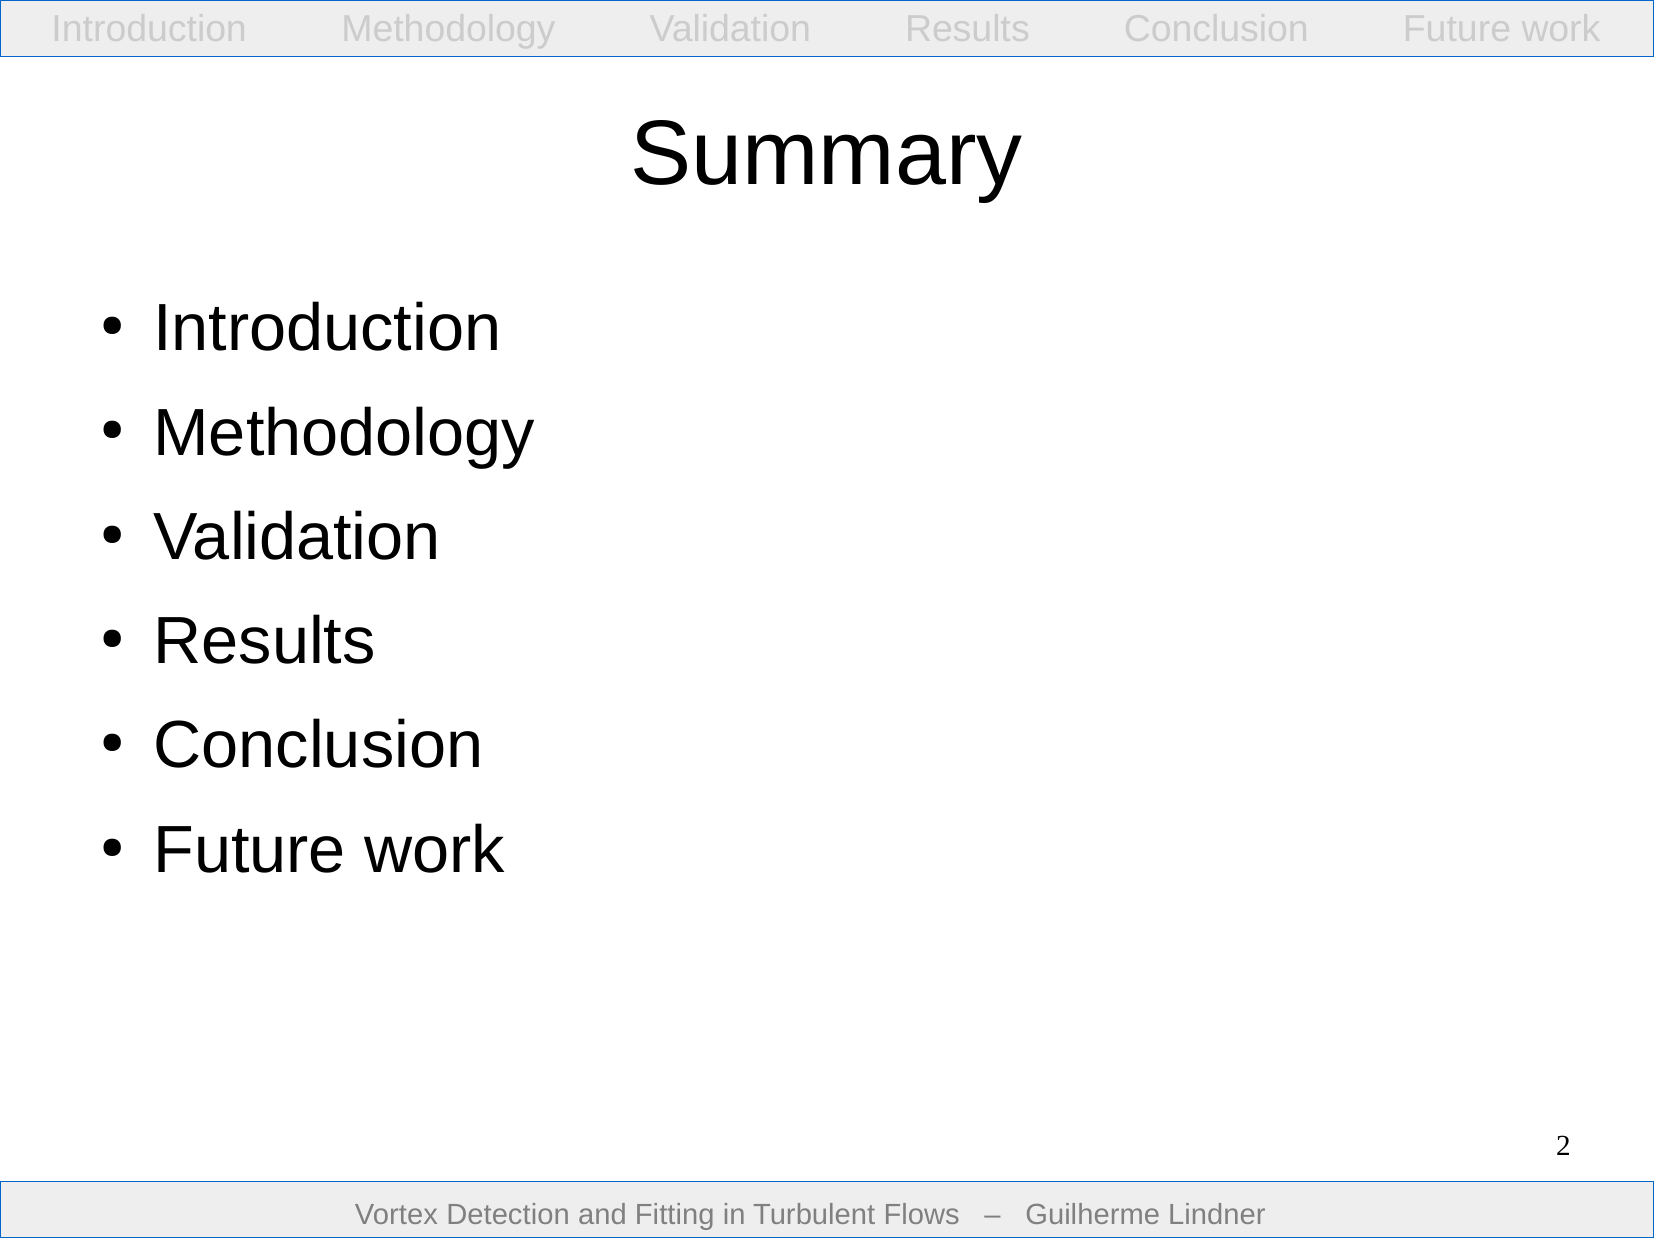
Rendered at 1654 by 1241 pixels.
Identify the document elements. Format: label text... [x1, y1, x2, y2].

title Summary [82, 57, 1571, 257]
text_box [0, 1181, 1654, 1238]
list Introduction Methodology Validation Results Conclusion Future work [82, 290, 1571, 1010]
text_box Vortex Detection and Fitting in Turbulent Flows – Guilherme Lindner [340, 1190, 1314, 1241]
text_box Introduction Methodology Validation Results Conclusion Future work [0, 0, 1654, 57]
